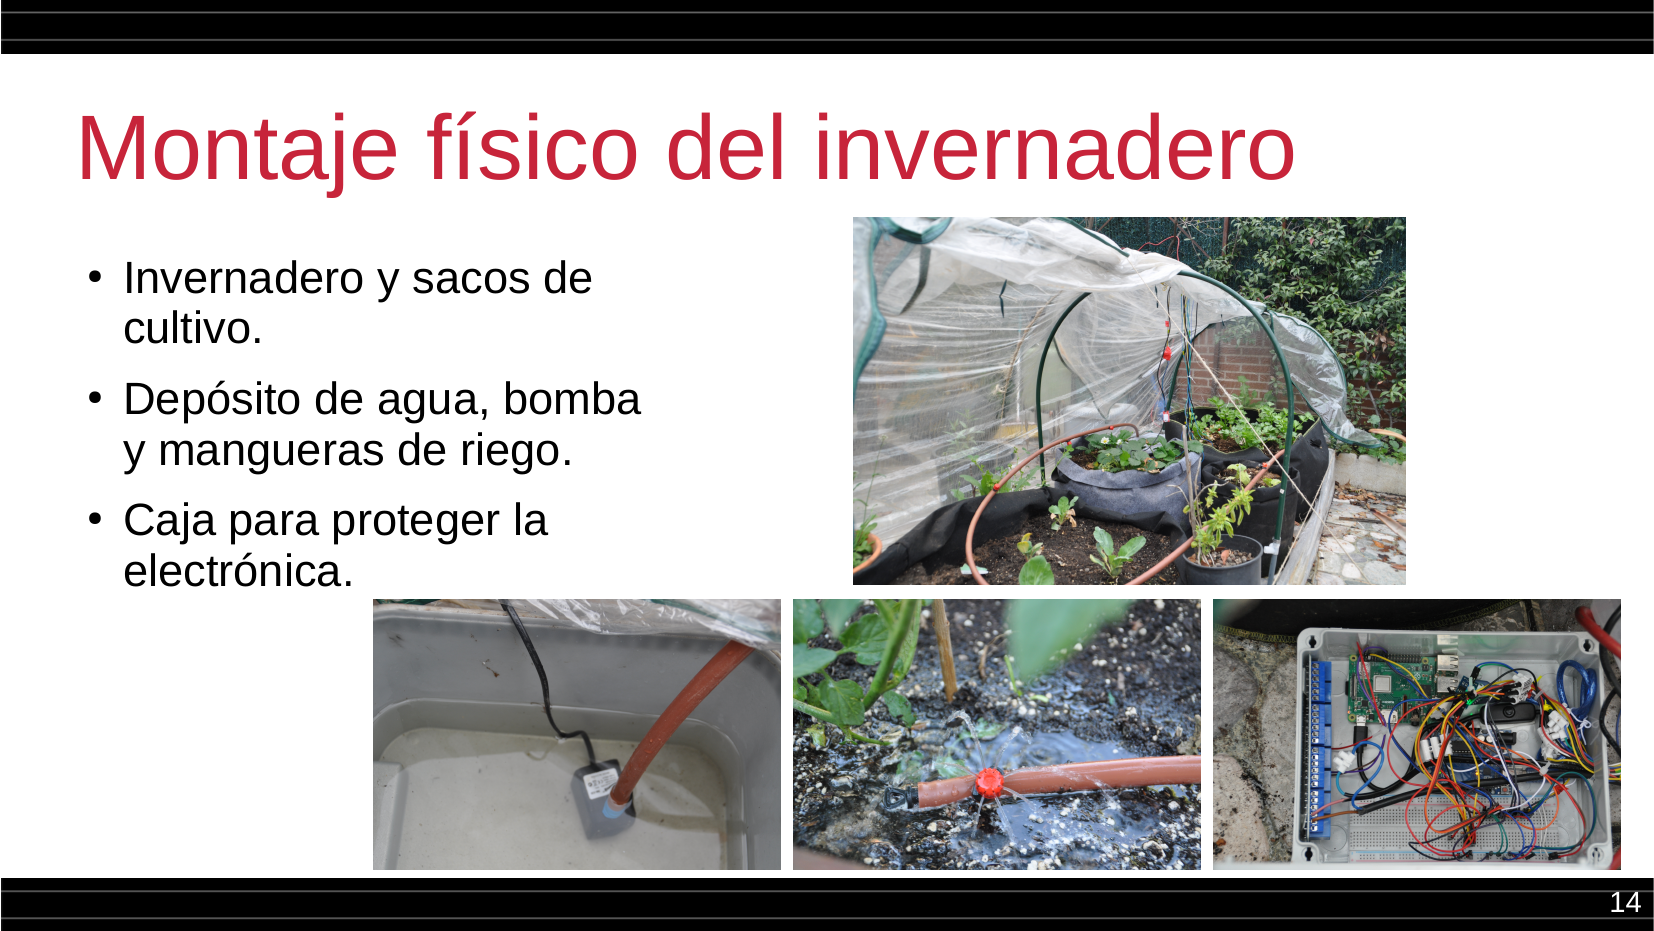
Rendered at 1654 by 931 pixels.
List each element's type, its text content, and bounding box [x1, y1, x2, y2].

picture [1213, 599, 1621, 871]
picture [853, 217, 1406, 586]
picture [1, 878, 1654, 931]
list Invernadero y sacos de cultivo. Depósito de agua, bomba y mangueras de riego. Caja para proteger la electrónica. [75, 232, 644, 616]
picture [793, 599, 1201, 871]
picture [373, 599, 781, 871]
picture [1, 0, 1654, 54]
title Montaje físico del invernadero [75, 69, 1564, 226]
